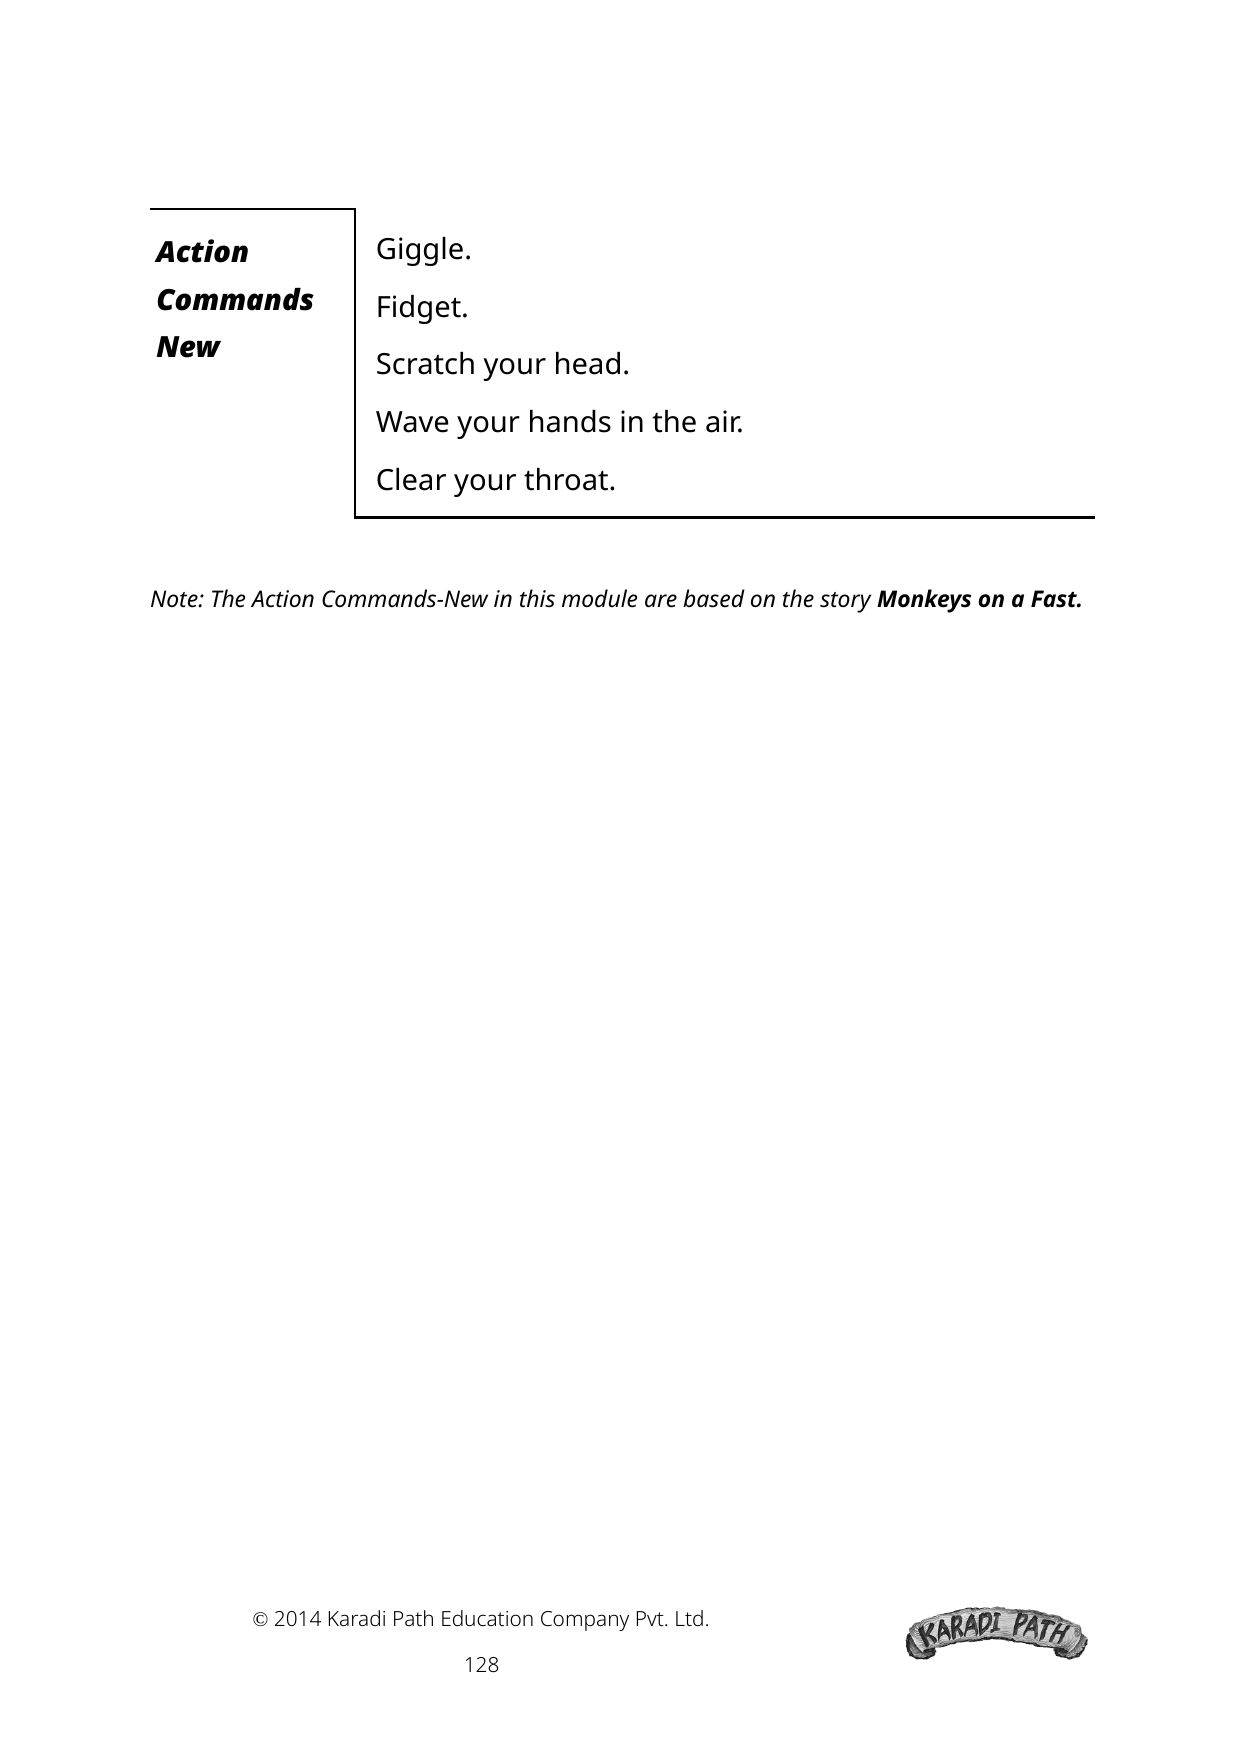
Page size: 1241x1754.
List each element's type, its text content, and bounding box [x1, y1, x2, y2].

picture [903, 1604, 1091, 1663]
table_header Action Commands New [150, 210, 354, 516]
table_header Giggle. Fidget. Scratch your head. Wave your hands in the air. Clear your throat. [356, 208, 1095, 516]
text Note: The Action Commands-New in this module are based on the story Monkeys on a Fast. [150, 583, 1091, 614]
